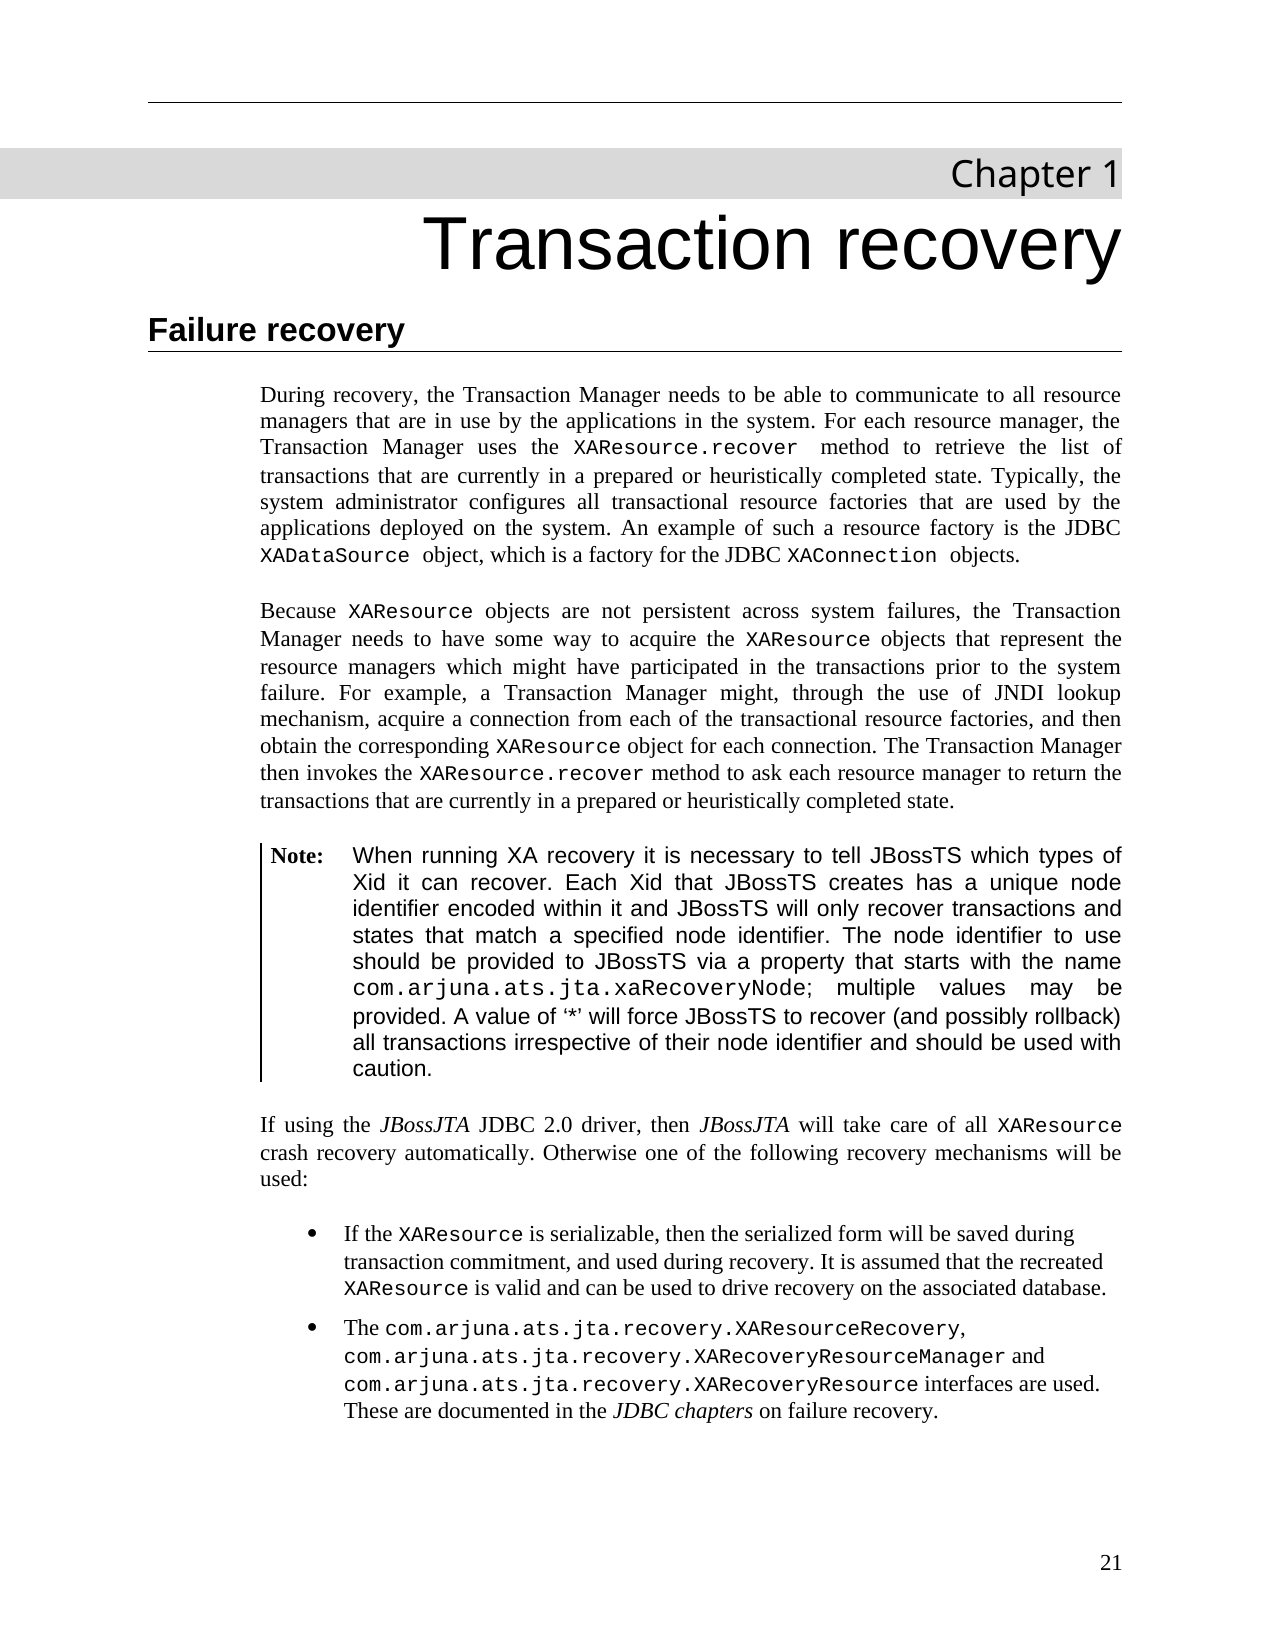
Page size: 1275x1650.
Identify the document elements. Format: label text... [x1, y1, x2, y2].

text During recovery, the Transaction Manager needs to be able to communicate to all resource managers that are in use by the applications in the system. For each resource manager, the Transaction Manager uses the XAResource.recover method to retrieve the list of transactions that are currently in a prepared or heuristically completed state. Typically, the system administrator configures all transactional resource factories that are used by the applications deployed on the system. An example of such a resource factory is the JDBC XADataSource object, which is a factory for the JDBC XAConnection objects. [260, 381, 1122, 568]
list When running XA recovery it is necessary to tell JBossTS which types of Xid it can recover. Each Xid that JBossTS creates has a unique node identifier encoded within it and JBossTS will only recover transactions and states that match a specified node identifier. The node identifier to use should be provided to JBossTS via a property that starts with the name com.arjuna.ats.jta.xaRecoveryNode; multiple values may be provided. A value of ‘*’ will force JBossTS to recover (and possibly rollback) all transactions irrespective of their node identifier and should be used with caution. [260, 842, 1122, 1082]
text If using the JBossJTA JDBC 2.0 driver, then JBossJTA will take care of all XAResource crash recovery automatically. Otherwise one of the following recovery mechanisms will be used: [260, 1111, 1122, 1191]
list The com.arjuna.ats.jta.recovery.XAResourceRecovery, com.arjuna.ats.jta.recovery.XARecoveryResourceManager and com.arjuna.ats.jta.recovery.XARecoveryResource interfaces are used. These are documented in the JDBC chapters on failure recovery. [308, 1314, 1122, 1424]
text Because XAResource objects are not persistent across system failures, the Transaction Manager needs to have some way to acquire the XAResource objects that represent the resource managers which might have participated in the transactions prior to the system failure. For example, a Transaction Manager might, through the use of JNDI lookup mechanism, acquire a connection from each of the transactional resource factories, and then obtain the corresponding XAResource object for each connection. The Transaction Manager then invokes the XAResource.recover method to ask each resource manager to return the transactions that are currently in a prepared or heuristically completed state. [260, 597, 1122, 813]
title Transaction recovery [263, 199, 1122, 285]
subtitle Failure recovery [148, 310, 1122, 351]
list If the XAResource is serializable, then the serialized form will be saved during transaction commitment, and used during recovery. It is assumed that the recreated XAResource is valid and can be used to drive recovery on the associated database. [308, 1220, 1122, 1302]
